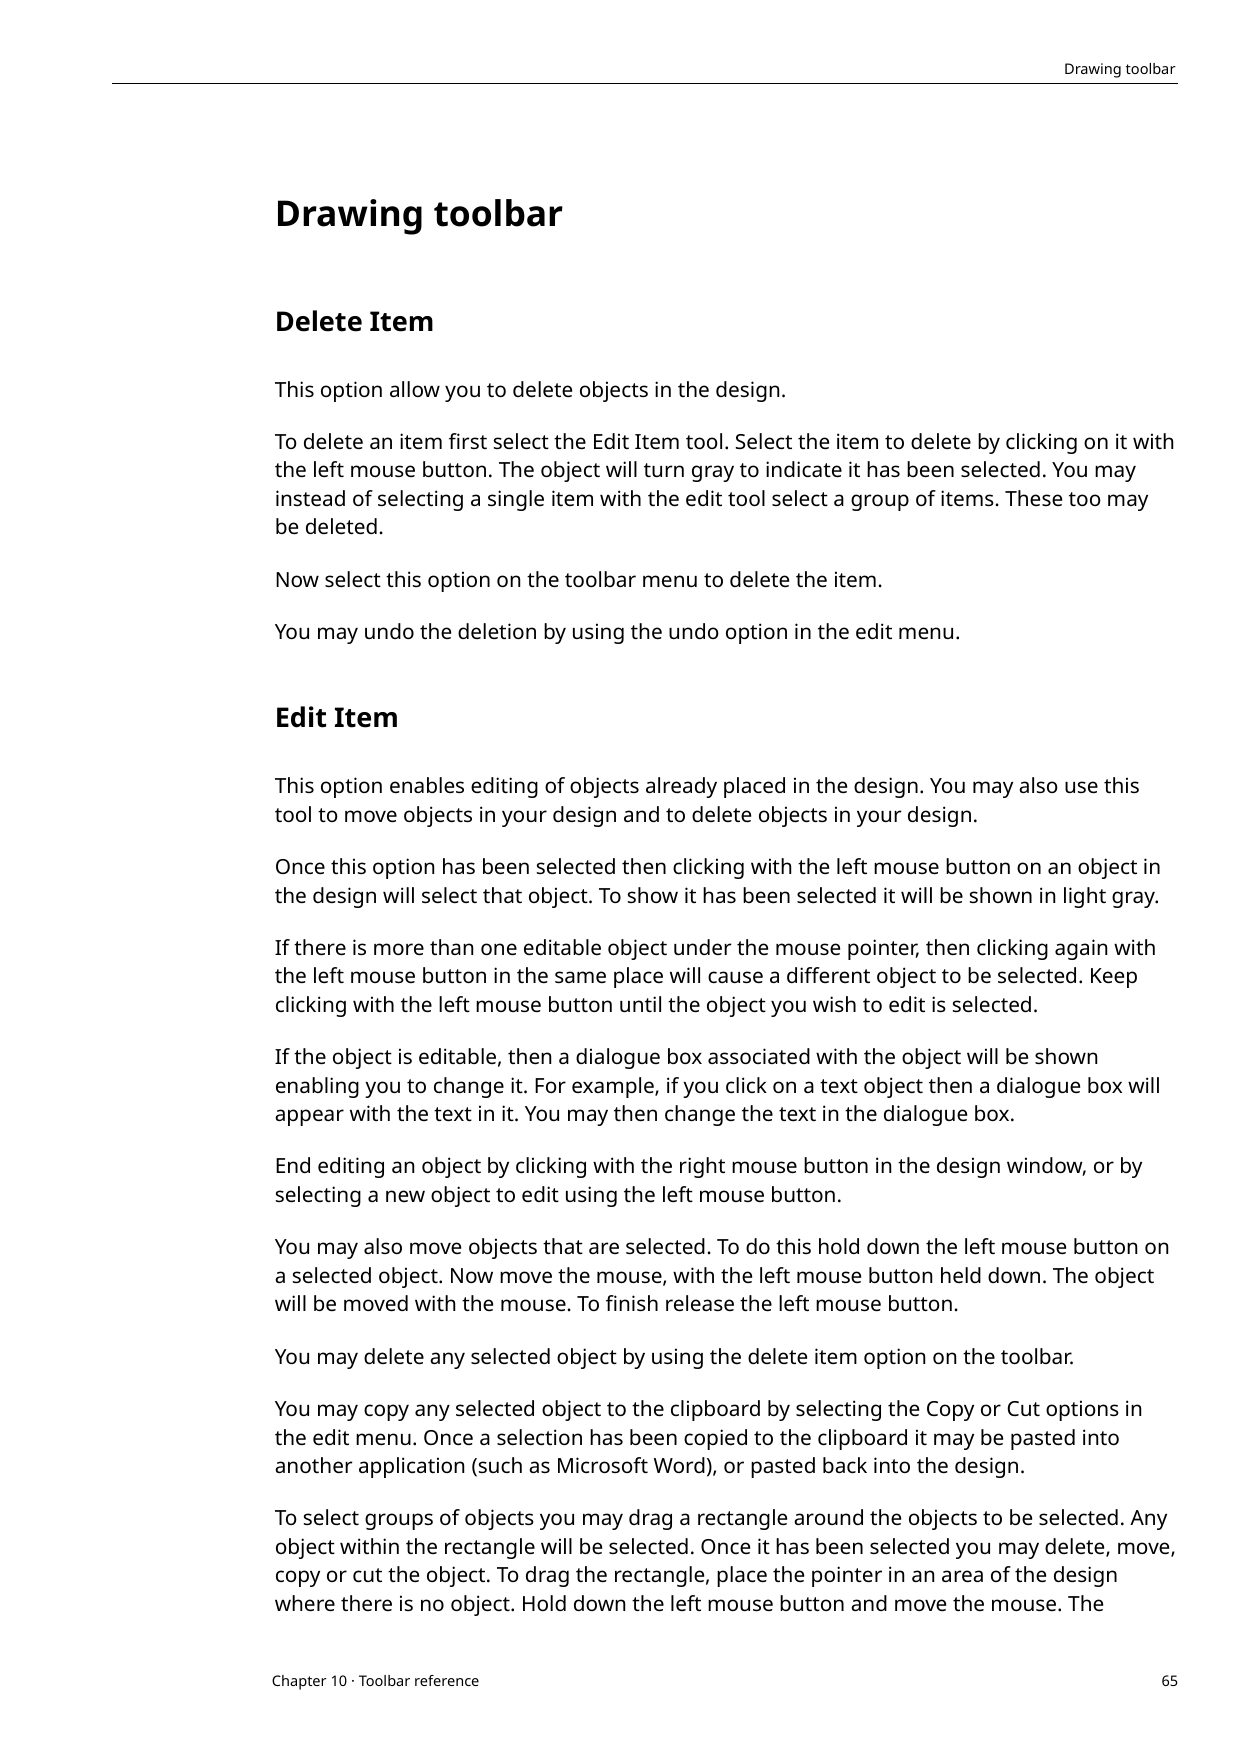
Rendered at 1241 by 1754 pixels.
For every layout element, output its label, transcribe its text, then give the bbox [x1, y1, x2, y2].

text If the object is editable, then a dialogue box associated with the object will be shown enabling you to change it. For example, if you click on a text object then a dialogue box will appear with the text in it. You may then change the text in the dialogue box. [274, 1042, 1178, 1128]
text Once this option has been selected then clicking with the left mouse button on an object in the design will select that object. To show it has been selected it will be shown in light gray. [274, 852, 1178, 909]
text This option enables editing of objects already placed in the design. You may also use this tool to move objects in your design and to delete objects in your design. [274, 771, 1178, 828]
subtitle Delete Item [274, 302, 1178, 339]
text This option allow you to delete objects in the design. [274, 375, 1178, 403]
text You may undo the deletion by using the undo option in the edit menu. [274, 617, 1178, 646]
text You may also move objects that are selected. To do this hold down the left mouse button on a selected object. Now move the mouse, with the left mouse button held down. The object will be moved with the mouse. To finish release the left mouse button. [274, 1232, 1178, 1318]
text To delete an item first select the Edit Item tool. Select the item to delete by clicking on it with the left mouse button. The object will turn gray to indicate it has been selected. You may instead of selecting a single item with the edit tool select a group of items. These too may be deleted. [274, 427, 1178, 541]
subtitle Edit Item [274, 699, 1178, 736]
text You may delete any selected object by using the delete item option on the toolbar. [274, 1342, 1178, 1370]
text You may copy any selected object to the clipboard by selecting the Copy or Cut options in the edit menu. Once a selection has been copied to the clipboard it may be pasted into another application (such as Microsoft Word), or pasted back into the design. [274, 1394, 1178, 1479]
text To select groups of objects you may drag a rectangle around the objects to be selected. Any object within the rectangle will be selected. Once it has been selected you may delete, move, copy or cut the object. To drag the rectangle, place the pointer in an area of the design where there is no object. Hold down the left mouse button and move the mouse. The [274, 1503, 1178, 1617]
text Now select this option on the toolbar menu to delete the item. [274, 565, 1178, 593]
subtitle Drawing toolbar [274, 189, 1178, 237]
text End editing an object by clicking with the right mouse button in the design window, or by selecting a new object to edit using the left mouse button. [274, 1152, 1178, 1208]
text If there is more than one editable object under the mouse pointer, then clicking again with the left mouse button in the same place will cause a different object to be selected. Keep clicking with the left mouse button until the object you wish to edit is selected. [274, 933, 1178, 1018]
